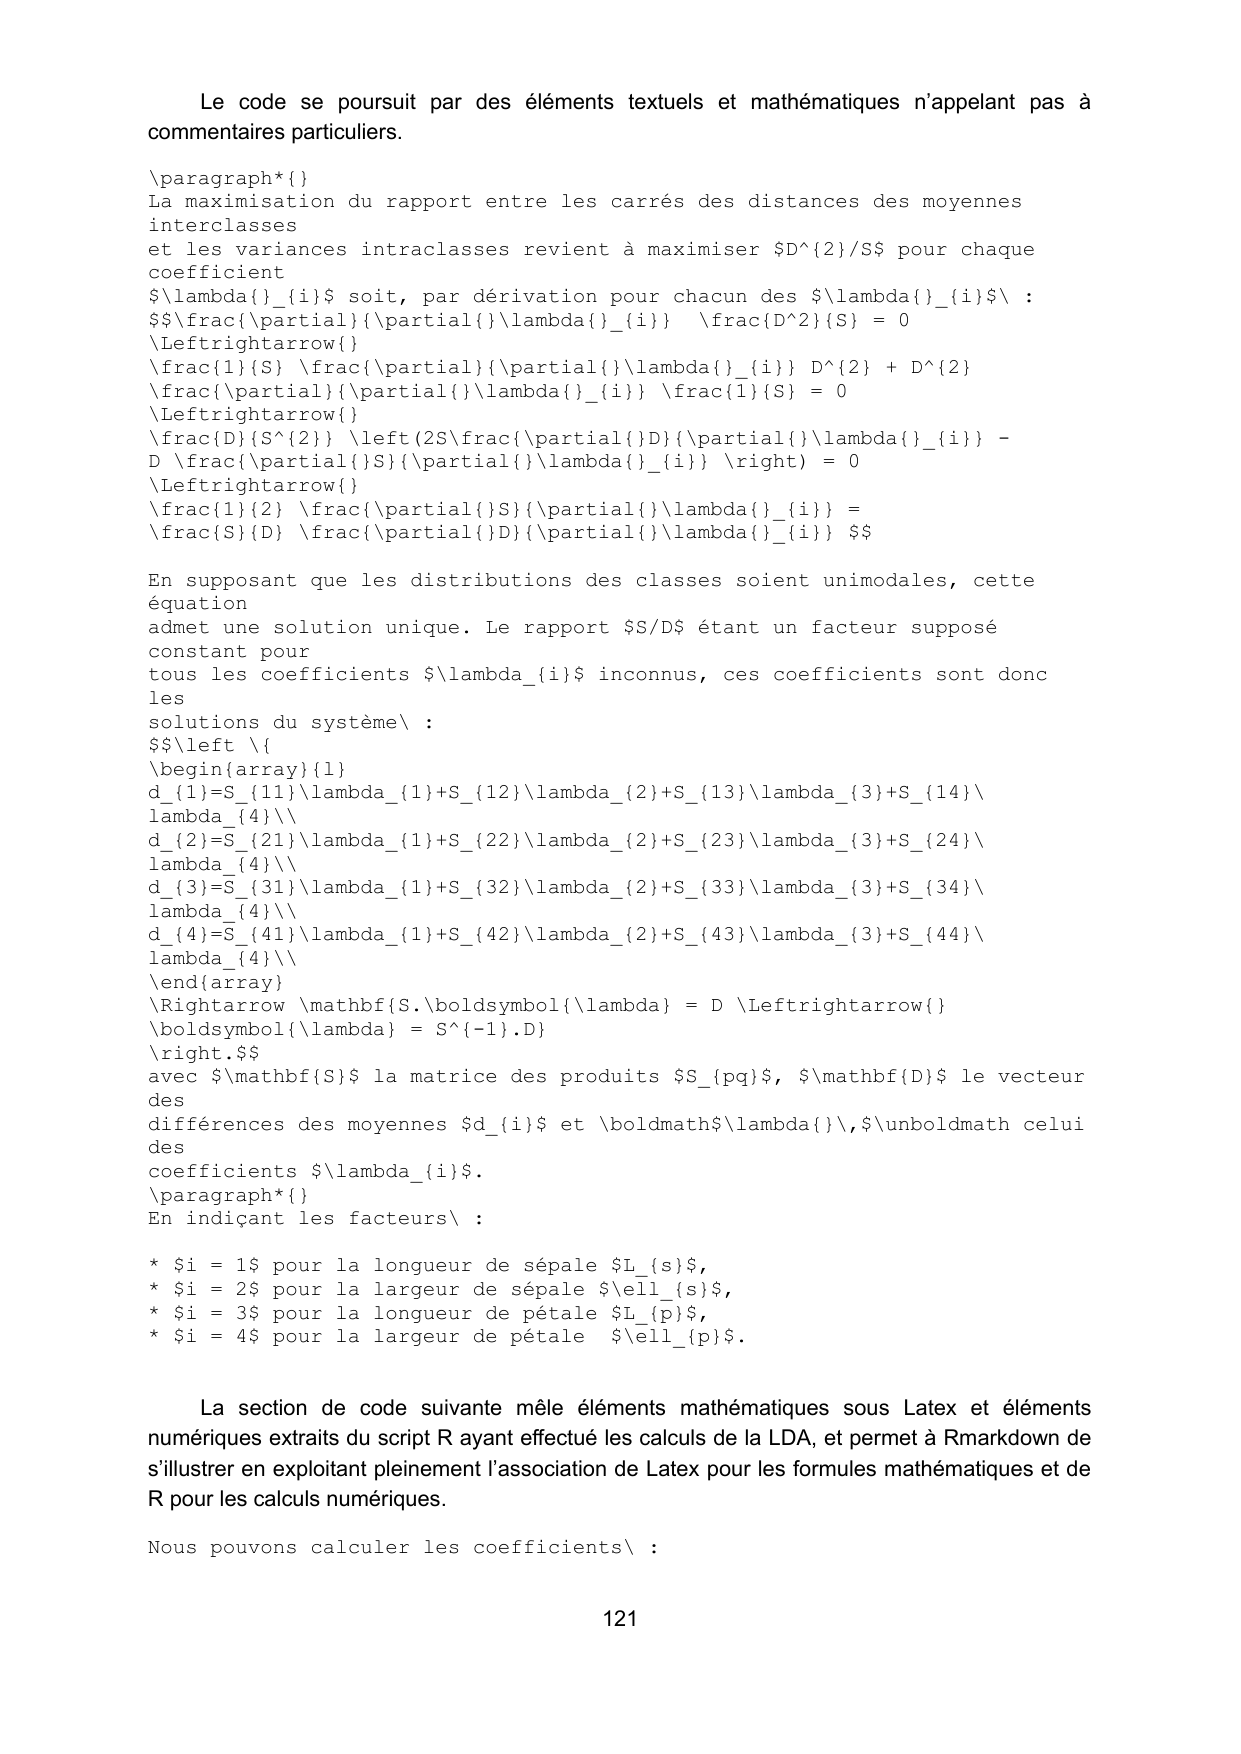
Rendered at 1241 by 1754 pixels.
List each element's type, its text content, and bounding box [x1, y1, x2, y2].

text $$\frac{\partial}{\partial{}\lambda{}_{i}} \frac{D^2}{S} = 0 [148, 309, 1093, 332]
text * $i = 1$ pour la longueur de sépale $L_{s}$, [148, 1254, 1093, 1278]
text solutions du système\ : [148, 711, 1093, 734]
text \boldsymbol{\lambda} = S^{-1}.D} [148, 1018, 1093, 1042]
text $\lambda{}_{i}$ soit, par dérivation pour chacun des $\lambda{}_{i}$\ : [148, 285, 1093, 309]
text d_{2}=S_{21}\lambda_{1}+S_{22}\lambda_{2}+S_{23}\lambda_{3}+S_{24}\lambda_{4}\\ [148, 829, 1093, 876]
text avec $\mathbf{S}$ la matrice des produits $S_{pq}$, $\mathbf{D}$ le vecteur des [148, 1065, 1093, 1113]
text \right.$$ [148, 1042, 1093, 1065]
text * $i = 3$ pour la longueur de pétale $L_{p}$, [148, 1302, 1093, 1325]
text * $i = 4$ pour la largeur de pétale $\ell_{p}$. [148, 1325, 1093, 1349]
text D \frac{\partial{}S}{\partial{}\lambda{}_{i}} \right) = 0 [148, 451, 1093, 474]
text différences des moyennes $d_{i}$ et \boldmath$\lambda{}\,$\unboldmath celui des [148, 1113, 1093, 1160]
text \paragraph*{} [148, 167, 1093, 190]
text * $i = 2$ pour la largeur de sépale $\ell_{s}$, [148, 1278, 1093, 1302]
text \frac{\partial}{\partial{}\lambda{}_{i}} \frac{1}{S} = 0 [148, 379, 1093, 403]
text d_{3}=S_{31}\lambda_{1}+S_{32}\lambda_{2}+S_{33}\lambda_{3}+S_{34}\lambda_{4}\\ [148, 876, 1093, 923]
text d_{1}=S_{11}\lambda_{1}+S_{12}\lambda_{2}+S_{13}\lambda_{3}+S_{14}\lambda_{4}\\ [148, 782, 1093, 829]
text tous les coefficients $\lambda_{i}$ inconnus, ces coefficients sont donc les [148, 663, 1093, 711]
text d_{4}=S_{41}\lambda_{1}+S_{42}\lambda_{2}+S_{43}\lambda_{3}+S_{44}\lambda_{4}\\ [148, 923, 1093, 971]
text \Leftrightarrow{} [148, 332, 1093, 356]
text \Leftrightarrow{} [148, 474, 1093, 498]
text \Leftrightarrow{} [148, 403, 1093, 427]
text $$\left \{ [148, 734, 1093, 758]
text La maximisation du rapport entre les carrés des distances des moyennes interclasses [148, 190, 1093, 238]
text La section de code suivante mêle éléments mathématiques sous Latex et éléments numériques extraits du script R ayant effectué les calculs de la LDA, et permet à Rmarkdown de s’illustrer en exploitant pleinement l’association de Latex pour les formules mathématiques et de R pour les calculs numériques. [148, 1395, 1093, 1511]
text \frac{1}{S} \frac{\partial}{\partial{}\lambda{}_{i}} D^{2} + D^{2} [148, 356, 1093, 379]
text et les variances intraclasses revient à maximiser $D^{2}/S$ pour chaque coefficient [148, 238, 1093, 285]
text \frac{1}{2} \frac{\partial{}S}{\partial{}\lambda{}_{i}} = [148, 498, 1093, 521]
text En indiçant les facteurs\ : [148, 1207, 1093, 1231]
text coefficients $\lambda_{i}$. [148, 1160, 1093, 1183]
text Nous pouvons calculer les coefficients\ : [148, 1537, 1093, 1560]
text En supposant que les distributions des classes soient unimodales, cette équation [148, 569, 1093, 616]
text \begin{array}{l} [148, 758, 1093, 782]
text \paragraph*{} [148, 1183, 1093, 1207]
text \end{array} [148, 971, 1093, 994]
text \Rightarrow \mathbf{S.\boldsymbol{\lambda} = D \Leftrightarrow{} [148, 994, 1093, 1018]
text \frac{D}{S^{2}} \left(2S\frac{\partial{}D}{\partial{}\lambda{}_{i}} - [148, 427, 1093, 451]
text Le code se poursuit par des éléments textuels et mathématiques n’appelant pas à commentaires particuliers. [148, 88, 1093, 144]
text \frac{S}{D} \frac{\partial{}D}{\partial{}\lambda{}_{i}} $$ [148, 521, 1093, 545]
text admet une solution unique. Le rapport $S/D$ étant un facteur supposé constant pour [148, 616, 1093, 663]
